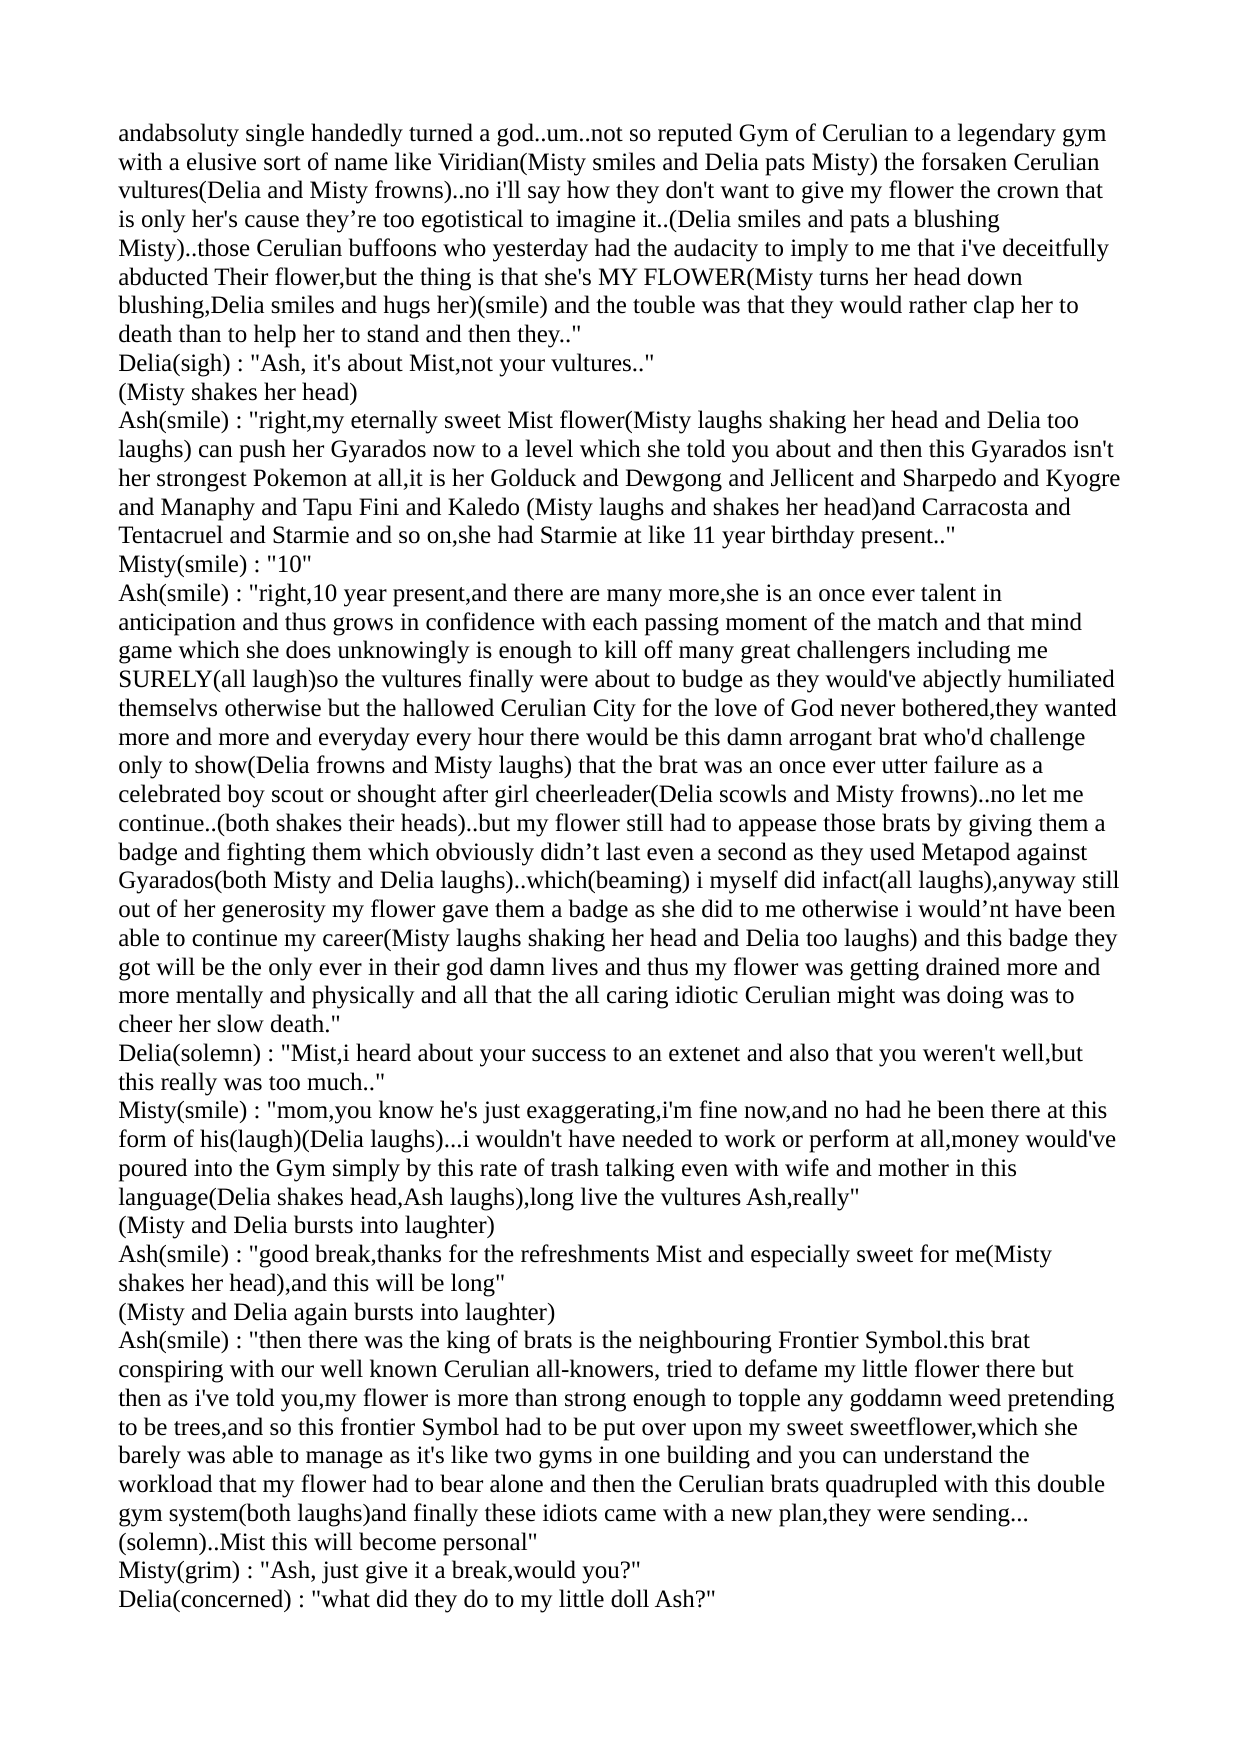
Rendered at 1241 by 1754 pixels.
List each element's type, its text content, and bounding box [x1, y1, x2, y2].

text (Misty and Delia bursts into laughter) [118, 1211, 1122, 1239]
text (Misty and Delia again bursts into laughter) [118, 1297, 1122, 1326]
text Delia(concerned) : "what did they do to my little doll Ash?" [118, 1584, 1122, 1613]
text andabsoluty single handedly turned a god..um..not so reputed Gym of Cerulian to a legendary gym with a elusive sort of name like Viridian(Misty smiles and Delia pats Misty) the forsaken Cerulian [118, 118, 1122, 176]
text got will be the only ever in their god damn lives and thus my flower was getting drained more and [118, 952, 1122, 981]
text vultures(Delia and Misty frowns)..no i'll say how they don't want to give my flower the crown that is only her's cause they’re too egotistical to imagine it..(Delia smiles and pats a blushing Misty)..those Cerulian buffoons who yesterday had the audacity to imply to me that i've deceitfully abducted Their flower,but the thing is that she's MY FLOWER(Misty turns her head down blushing,Delia smiles and hugs her)(smile) and the touble was that they would rather clap her to [118, 176, 1122, 319]
text Ash(smile) : "right,my eternally sweet Mist flower(Misty laughs shaking her head and Delia too laughs) can push her Gyarados now to a level which she told you about and then this Gyarados isn't her strongest Pokemon at all,it is her Golduck and Dewgong and Jellicent and Sharpedo and Kyogre and Manaphy and Tapu Fini and Kaledo (Misty laughs and shakes her head)and Carracosta and Tentacruel and Starmie and so on,she had Starmie at like 11 year birthday present.." [118, 406, 1122, 549]
text more mentally and physically and all that the all caring idiotic Cerulian might was doing was to [118, 981, 1122, 1009]
text Ash(smile) : "right,10 year present,and there are many more,she is an once ever talent in anticipation and thus grows in confidence with each passing moment of the match and that mind game which she does unknowingly is enough to kill off many great challengers including me SURELY(all laugh)so the vultures finally were about to budge as they would've abjectly humiliated themselvs otherwise but the hallowed Cerulian City for the love of God never bothered,they wanted more and more and everyday every hour there would be this damn arrogant brat who'd challenge only to show(Delia frowns and Misty laughs) that the brat was an once ever utter failure as a celebrated boy scout or shought after girl cheerleader(Delia scowls and Misty frowns)..no let me continue..(both shakes their heads)..but my flower still had to appease those brats by giving them a badge and fighting them which obviously didn’t last even a second as they used Metapod against Gyarados(both Misty and Delia laughs)..which(beaming) i myself did infact(all laughs),anyway still out of her generosity my flower gave them a badge as she did to me otherwise i would’nt have been able to continue my career(Misty laughs shaking her head and Delia too laughs) and this badge they [118, 578, 1122, 952]
text Delia(sigh) : "Ash, it's about Mist,not your vultures.." [118, 348, 1122, 377]
text Ash(smile) : "then there was the king of brats is the neighbouring Frontier Symbol.this brat conspiring with our well known Cerulian all-knowers, tried to defame my little flower there but then as i've told you,my flower is more than strong enough to topple any goddamn weed pretending to be trees,and so this frontier Symbol had to be put over upon my sweet sweetflower,which she barely was able to manage as it's like two gyms in one building and you can understand the workload that my flower had to bear alone and then the Cerulian brats quadrupled with this double gym system(both laughs)and finally these idiots came with a new plan,they were sending...(solemn)..Mist this will become personal" [118, 1326, 1122, 1556]
text Ash(smile) : "good break,thanks for the refreshments Mist and especially sweet for me(Misty shakes her head),and this will be long" [118, 1239, 1122, 1297]
text this really was too much.." [118, 1067, 1122, 1096]
text (Misty shakes her head) [118, 377, 1122, 406]
text Misty(smile) : "mom,you know he's just exaggerating,i'm fine now,and no had he been there at this form of his(laugh)(Delia laughs)...i wouldn't have needed to work or perform at all,money would've poured into the Gym simply by this rate of trash talking even with wife and mother in this language(Delia shakes head,Ash laughs),long live the vultures Ash,really" [118, 1096, 1122, 1211]
text Misty(grim) : "Ash, just give it a break,would you?" [118, 1556, 1122, 1584]
text death than to help her to stand and then they.." [118, 319, 1122, 348]
text Delia(solemn) : "Mist,i heard about your success to an extenet and also that you weren't well,but [118, 1038, 1122, 1067]
text cheer her slow death." [118, 1009, 1122, 1038]
text Misty(smile) : "10" [118, 549, 1122, 578]
